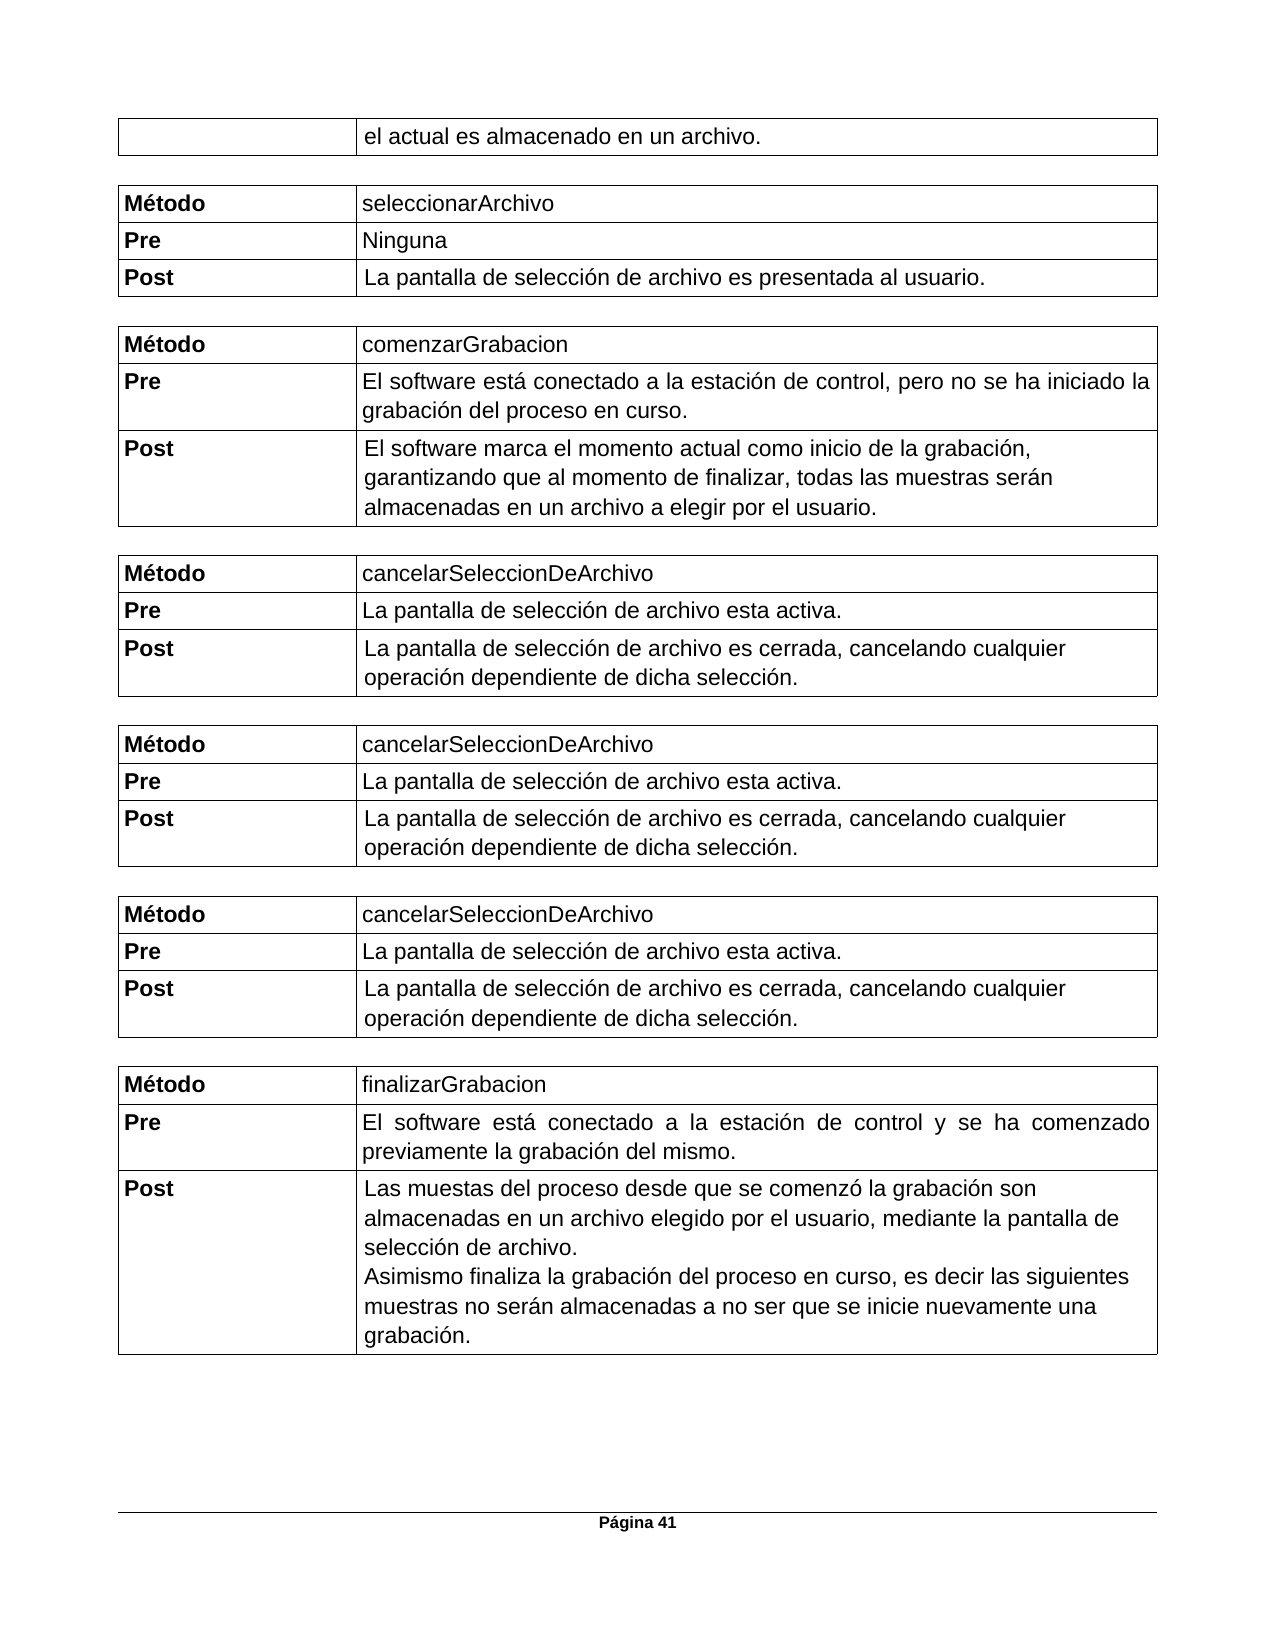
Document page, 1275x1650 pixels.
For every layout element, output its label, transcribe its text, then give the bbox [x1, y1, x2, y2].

table_cell Pre [119, 593, 356, 629]
table_cell Pre [119, 934, 356, 970]
table_header Método [119, 186, 356, 222]
table_cell La pantalla de selección de archivo es cerrada, cancelando cualquier operación dependiente de dicha selección. [357, 801, 1157, 866]
table_cell Post [119, 260, 356, 296]
table_cell Pre [119, 1105, 356, 1170]
table_header comenzarGrabacion [357, 327, 1157, 363]
table_cell Las muestas del proceso desde que se comenzó la grabación son almacenadas en un archivo elegido por el usuario, mediante la pantalla de selección de archivo. Asimismo finaliza la grabación del proceso en curso, es decir las siguientes muestras no serán almacenadas a no ser que se inicie nuevamente una grabación. [357, 1171, 1157, 1354]
table_header Método [119, 897, 356, 933]
table_header Método [119, 327, 356, 363]
table_cell La pantalla de selección de archivo esta activa. [357, 593, 1157, 629]
table_cell Pre [119, 223, 356, 259]
table_header seleccionarArchivo [357, 186, 1157, 222]
table_cell La pantalla de selección de archivo es cerrada, cancelando cualquier operación dependiente de dicha selección. [357, 971, 1157, 1037]
table_cell El software está conectado a la estación de control y se ha comenzado previamente la grabación del mismo. [357, 1105, 1157, 1170]
table_cell Post [119, 630, 356, 696]
table_cell Ninguna [357, 223, 1157, 259]
table_header Método [119, 556, 356, 592]
table_cell Post [119, 971, 356, 1037]
table_cell La pantalla de selección de archivo esta activa. [357, 764, 1157, 800]
table_header cancelarSeleccionDeArchivo [357, 897, 1157, 933]
table_header cancelarSeleccionDeArchivo [357, 556, 1157, 592]
table_cell La pantalla de selección de archivo esta activa. [357, 934, 1157, 970]
table_header Método [119, 1067, 356, 1103]
table_cell El software marca el momento actual como inicio de la grabación, garantizando que al momento de finalizar, todas las muestras serán almacenadas en un archivo a elegir por el usuario. [357, 431, 1157, 526]
table_cell El software está conectado a la estación de control, pero no se ha iniciado la grabación del proceso en curso. [357, 364, 1157, 429]
table_cell La pantalla de selección de archivo es cerrada, cancelando cualquier operación dependiente de dicha selección. [357, 630, 1157, 696]
table_cell el actual es almacenado en un archivo. [357, 119, 1157, 155]
table_cell [119, 119, 356, 155]
table_cell Post [119, 1171, 356, 1354]
table_header finalizarGrabacion [357, 1067, 1157, 1103]
table_cell Pre [119, 764, 356, 800]
table_header cancelarSeleccionDeArchivo [357, 726, 1157, 763]
table_cell Pre [119, 364, 356, 429]
table_cell La pantalla de selección de archivo es presentada al usuario. [357, 260, 1157, 296]
table_header Método [119, 726, 356, 763]
table_cell Post [119, 801, 356, 866]
table_cell Post [119, 431, 356, 526]
